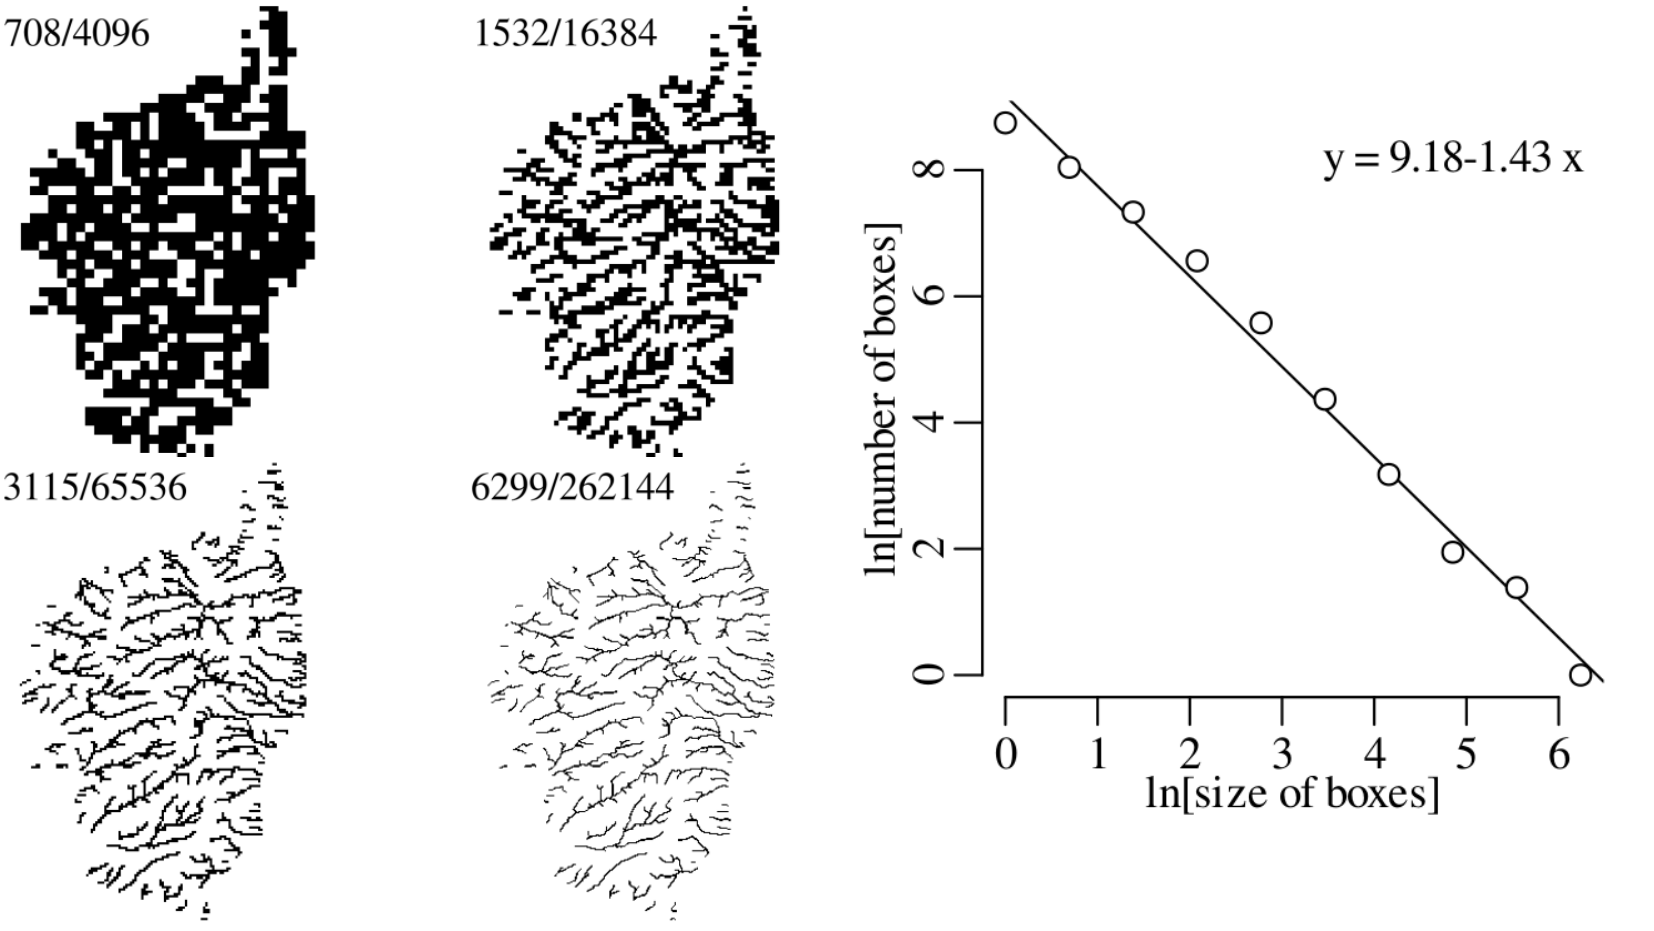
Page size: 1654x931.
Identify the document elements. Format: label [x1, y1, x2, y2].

picture [846, 94, 1607, 821]
picture [0, 4, 787, 931]
